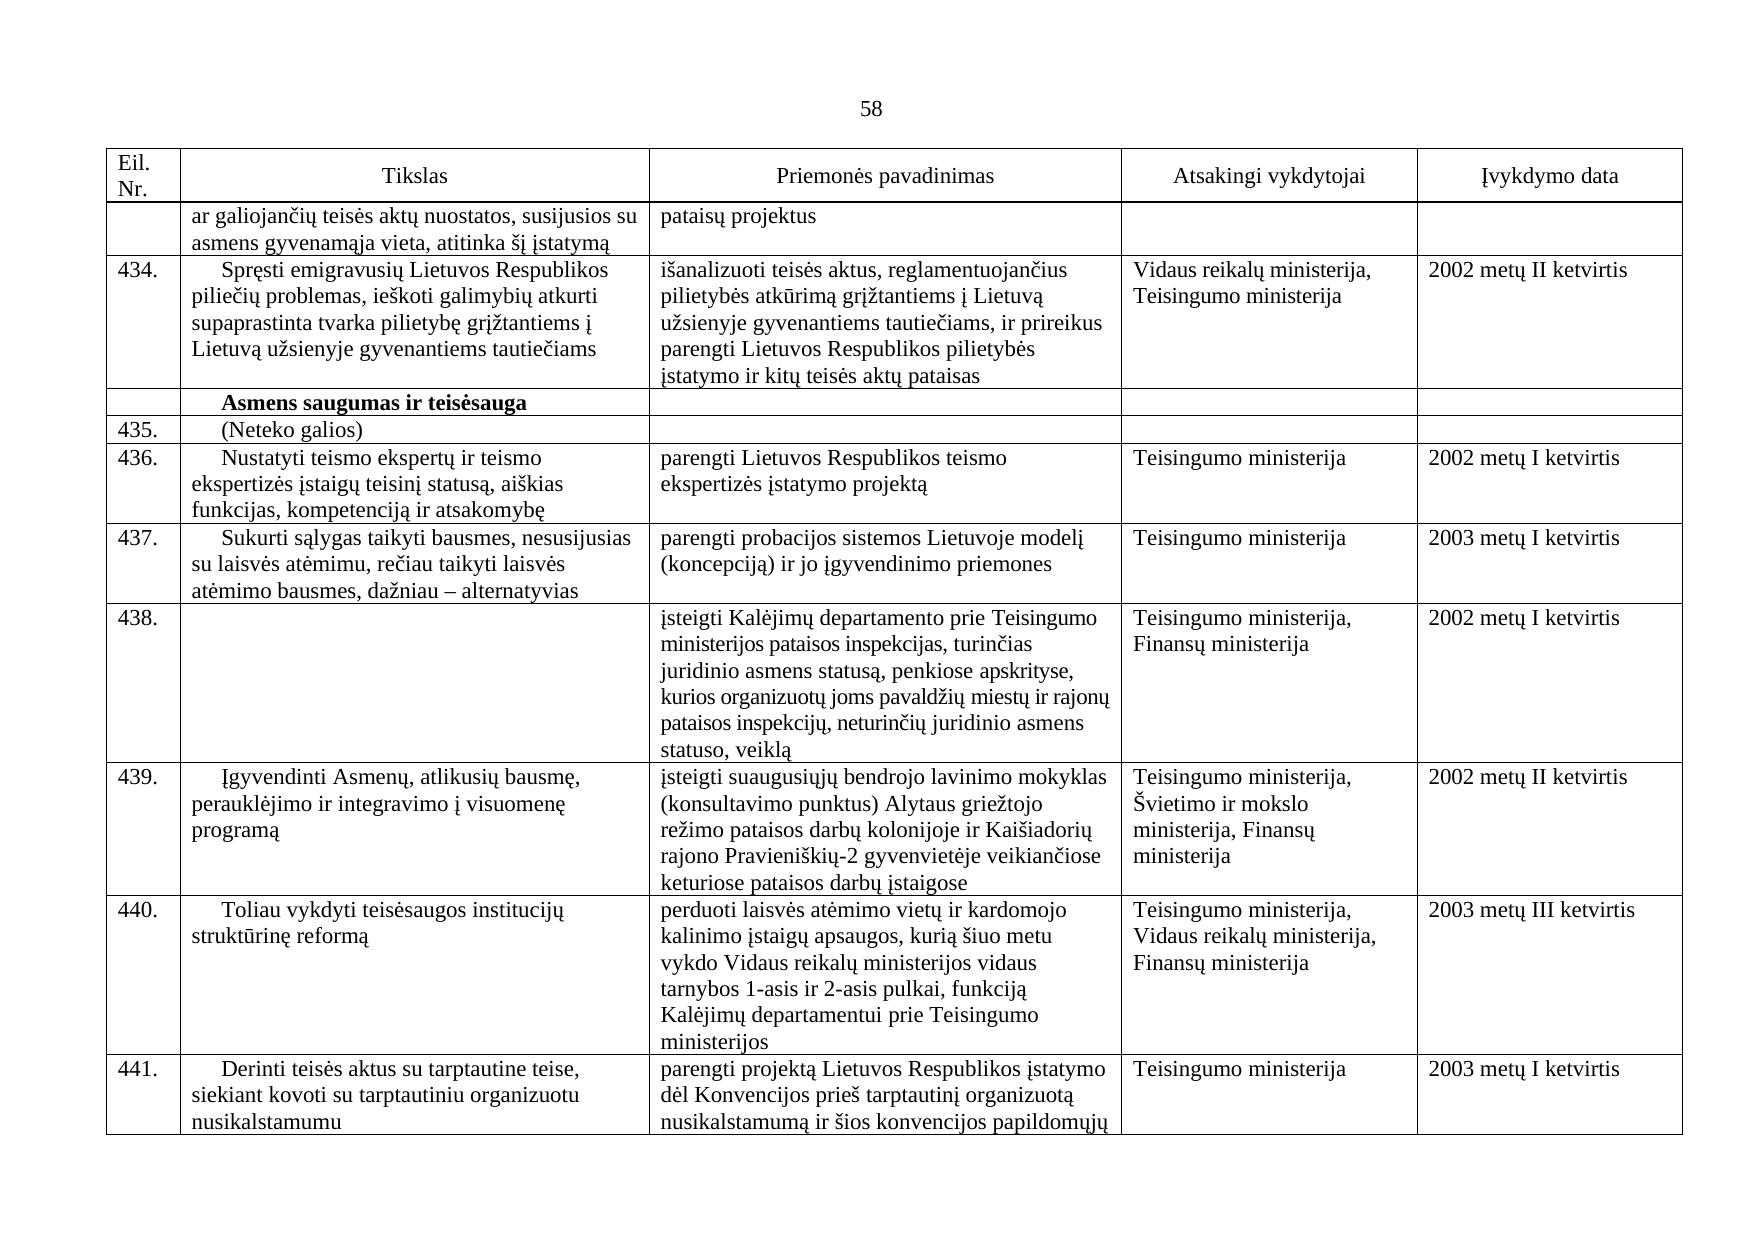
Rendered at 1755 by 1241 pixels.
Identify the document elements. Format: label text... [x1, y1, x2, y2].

table_cell [107, 896, 180, 1054]
table_cell 2002 metų II ketvirtis [1418, 763, 1682, 895]
table_cell Derinti teisės aktus su tarptautine teise, siekiant kovoti su tarptautiniu organizuotu nusikalstamumu [181, 1055, 649, 1134]
table_cell [1122, 416, 1417, 443]
table_cell [1122, 389, 1417, 415]
table_cell [1122, 203, 1417, 255]
table_cell [107, 389, 180, 415]
table_cell [1418, 389, 1682, 415]
table_header Atsakingi vykdytojai [1122, 149, 1417, 201]
table_header Priemonės pavadinimas [650, 149, 1121, 201]
table_cell Toliau vykdyti teisėsaugos institucijų struktūrinę reformą [181, 896, 649, 1054]
table_cell [650, 389, 1121, 415]
table_cell [107, 524, 180, 603]
table_cell [1418, 416, 1682, 443]
table_cell Vidaus reikalų ministerija, Teisingumo ministerija [1122, 256, 1417, 388]
table_cell [107, 416, 180, 443]
table_cell Teisingumo ministerija, Vidaus reikalų ministerija, Finansų ministerija [1122, 896, 1417, 1054]
table_cell Spręsti emigravusių Lietuvos Respublikos piliečių problemas, ieškoti galimybių atkurti supaprastinta tvarka pilietybę grįžtantiems į Lietuvą užsienyje gyvenantiems tautiečiams [181, 256, 649, 388]
table_header Eil. Nr. [107, 149, 180, 201]
table_cell [181, 604, 649, 762]
table_cell Nustatyti teismo ekspertų ir teismo ekspertizės įstaigų teisinį statusą, aiškias funkcijas, kompetenciją ir atsakomybę [181, 444, 649, 523]
table_cell Įgyvendinti Asmenų, atlikusių bausmę, perauklėjimo ir integravimo į visuomenę programą [181, 763, 649, 895]
table_cell Teisingumo ministerija, Finansų ministerija [1122, 604, 1417, 762]
table_cell [107, 1055, 180, 1134]
table_cell [107, 604, 180, 762]
table_cell parengti Lietuvos Respublikos teismo ekspertizės įstatymo projektą [650, 444, 1121, 523]
table_cell 2002 metų II ketvirtis [1418, 256, 1682, 388]
table_cell parengti probacijos sistemos Lietuvoje modelį (koncepciją) ir jo įgyvendinimo priemones [650, 524, 1121, 603]
table_cell Teisingumo ministerija [1122, 444, 1417, 523]
table_cell perduoti laisvės atėmimo vietų ir kardomojo kalinimo įstaigų apsaugos, kurią šiuo metu vykdo Vidaus reikalų ministerijos vidaus tarnybos 1-asis ir 2-asis pulkai, funkciją Kalėjimų departamentui prie Teisingumo ministerijos [650, 896, 1121, 1054]
table_cell pataisų projektus [650, 203, 1121, 255]
table_cell įsteigti Kalėjimų departamento prie Teisingumo ministerijos pataisos inspekcijas, turinčias juridinio asmens statusą, penkiose apskrityse, kurios organizuotų joms pavaldžių miestų ir rajonų pataisos inspekcijų, neturinčių juridinio asmens statuso, veiklą [650, 604, 1121, 762]
table_cell (Neteko galios) [181, 416, 649, 443]
table_cell Sukurti sąlygas taikyti bausmes, nesusijusias su laisvės atėmimu, rečiau taikyti laisvės atėmimo bausmes, dažniau – alternatyvias [181, 524, 649, 603]
table_cell 2003 metų I ketvirtis [1418, 1055, 1682, 1134]
table_cell Teisingumo ministerija, Švietimo ir mokslo ministerija, Finansų ministerija [1122, 763, 1417, 895]
table_header Tikslas [181, 149, 649, 201]
table_cell išanalizuoti teisės aktus, reglamentuojančius pilietybės atkūrimą grįžtantiems į Lietuvą užsienyje gyvenantiems tautiečiams, ir prireikus parengti Lietuvos Respublikos pilietybės įstatymo ir kitų teisės aktų pataisas [650, 256, 1121, 388]
table_cell [107, 256, 180, 388]
table_cell [1418, 203, 1682, 255]
table_cell įsteigti suaugusiųjų bendrojo lavinimo mokyklas (konsultavimo punktus) Alytaus griežtojo režimo pataisos darbų kolonijoje ir Kaišiadorių rajono Pravieniškių-2 gyvenvietėje veikiančiose keturiose pataisos darbų įstaigose [650, 763, 1121, 895]
table_cell Teisingumo ministerija [1122, 524, 1417, 603]
table_cell 2002 metų I ketvirtis [1418, 604, 1682, 762]
table_cell 2003 metų I ketvirtis [1418, 524, 1682, 603]
table_cell ar galiojančių teisės aktų nuostatos, susijusios su asmens gyvenamąja vieta, atitinka šį įstatymą [181, 203, 649, 255]
table_cell Asmens saugumas ir teisėsauga [181, 389, 649, 415]
table_header Įvykdymo data [1418, 149, 1682, 201]
table_cell 2002 metų I ketvirtis [1418, 444, 1682, 523]
table_cell [650, 416, 1121, 443]
table_cell parengti projektą Lietuvos Respublikos įstatymo dėl Konvencijos prieš tarptautinį organizuotą nusikalstamumą ir šios konvencijos papildomųjų [650, 1055, 1121, 1134]
table_cell [107, 444, 180, 523]
table_cell [107, 203, 180, 255]
table_cell Teisingumo ministerija [1122, 1055, 1417, 1134]
table_cell 2003 metų III ketvirtis [1418, 896, 1682, 1054]
table_cell [107, 763, 180, 895]
